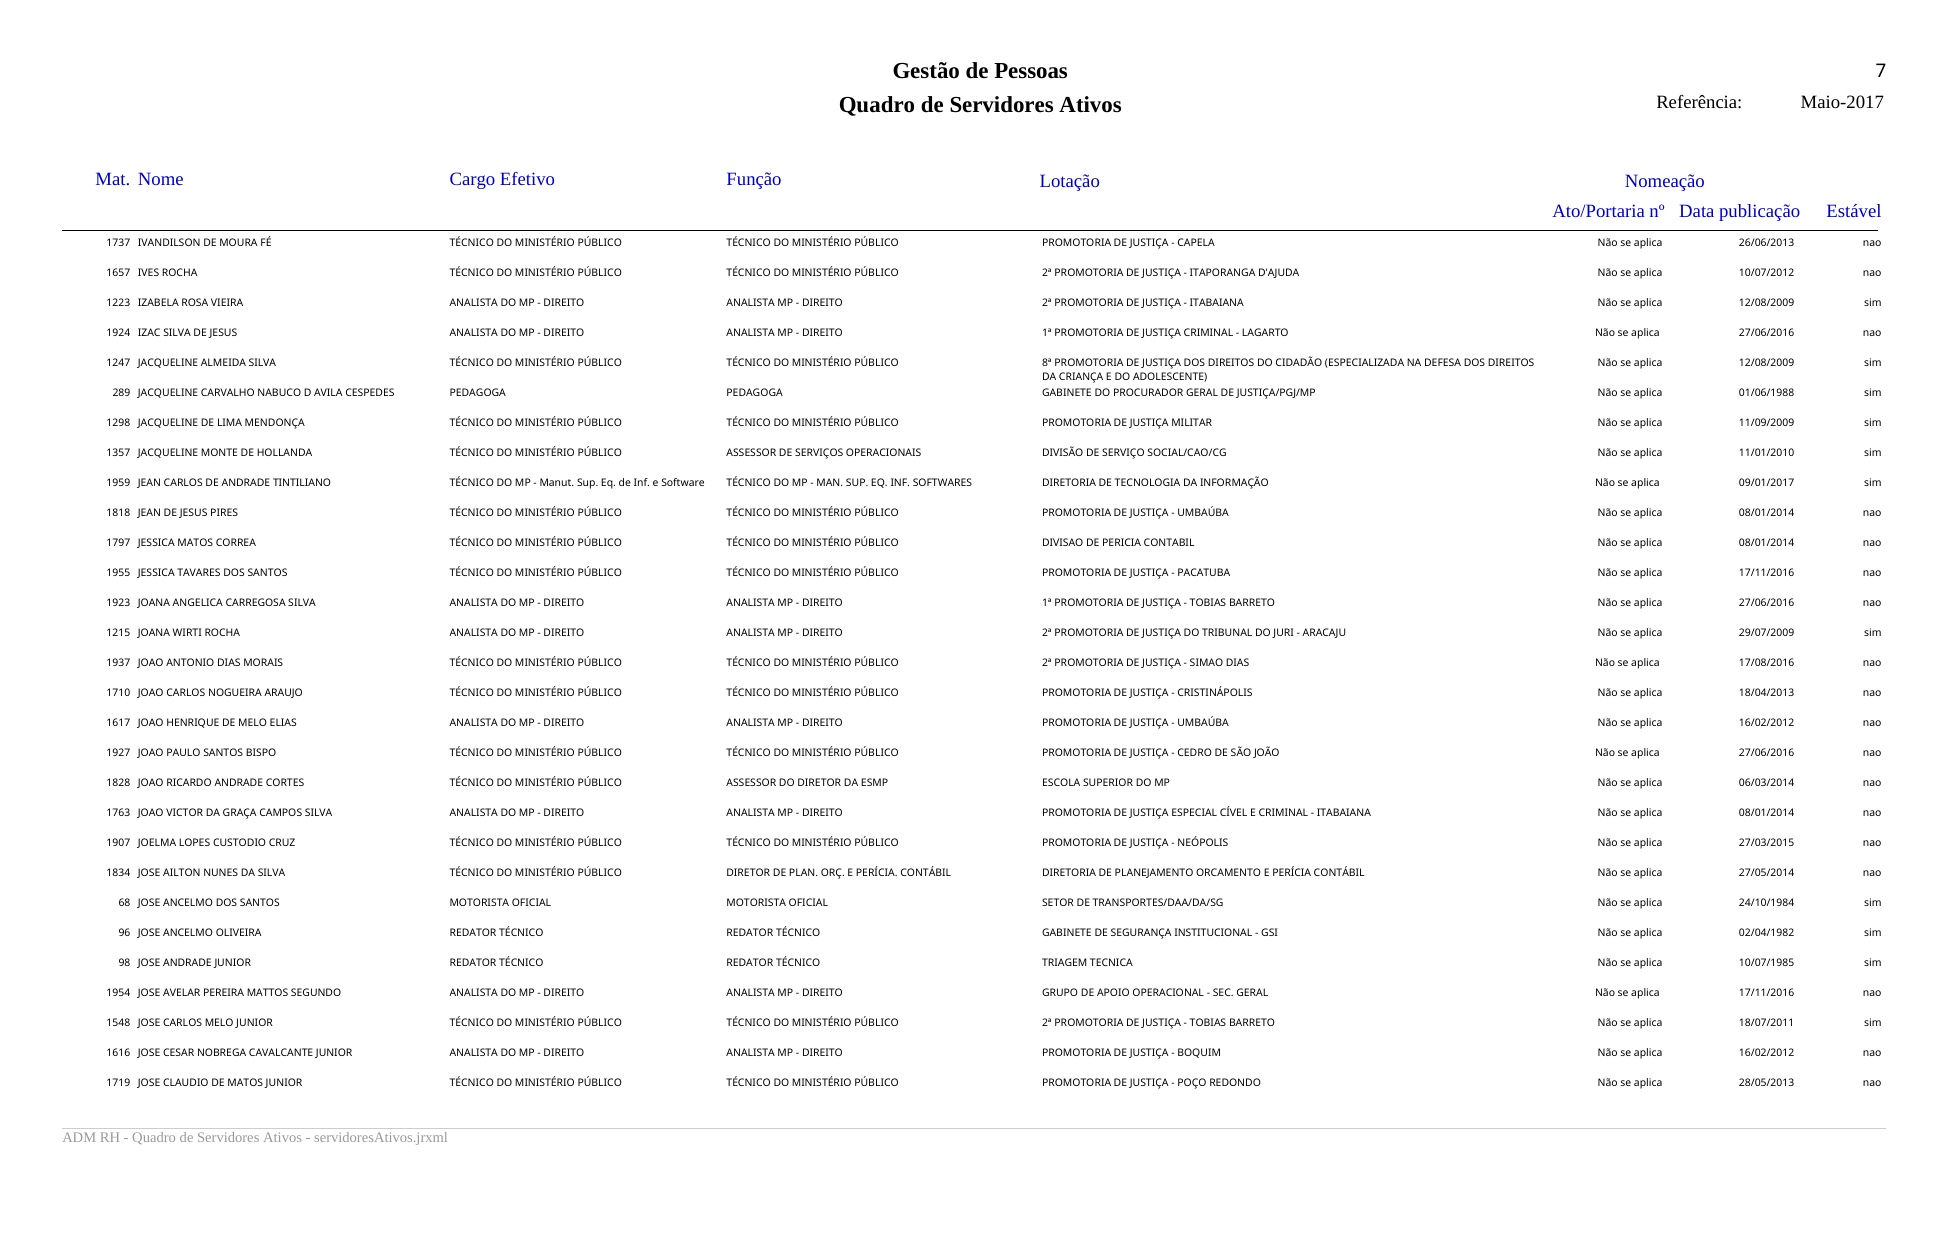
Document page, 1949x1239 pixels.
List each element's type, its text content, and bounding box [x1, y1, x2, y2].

table_cell [1030, 1045, 1042, 1075]
table_cell [130, 925, 138, 955]
table_cell [443, 415, 449, 445]
table_cell Não se aplica [1547, 415, 1662, 445]
table_cell TÉCNICO DO MINISTÉRIO PÚBLICO [449, 505, 723, 535]
table_cell [1030, 775, 1042, 805]
table_cell REDATOR TÉCNICO [449, 955, 723, 985]
table_cell Lotação [1039, 170, 1196, 199]
table_cell nao [1803, 1075, 1881, 1105]
table_cell [0, 985, 68, 1015]
table_cell 289 [68, 385, 130, 415]
table_cell 08/01/2014 [1662, 505, 1794, 535]
table_cell [130, 505, 138, 535]
table_cell [443, 355, 449, 385]
table_cell TÉCNICO DO MINISTÉRIO PÚBLICO [449, 415, 723, 445]
table_cell [1794, 895, 1803, 925]
table_cell sim [1803, 955, 1881, 985]
table_cell [1538, 895, 1547, 925]
table_cell 08/01/2014 [1662, 805, 1794, 835]
table_cell [1030, 895, 1042, 925]
table_cell [1881, 415, 1948, 445]
table_cell Não se aplica [1547, 595, 1662, 625]
table_cell [0, 265, 68, 295]
table_cell [0, 445, 68, 475]
table_cell JACQUELINE MONTE DE HOLLANDA [138, 445, 443, 475]
table_cell [0, 745, 68, 775]
table_cell 1298 [68, 415, 130, 445]
table_cell Não se aplica [1547, 805, 1662, 835]
table_cell REDATOR TÉCNICO [726, 925, 1030, 955]
table_cell Não se aplica [1547, 535, 1662, 565]
table_cell [1881, 715, 1948, 745]
table_cell [1881, 385, 1948, 415]
table_cell 06/03/2014 [1662, 775, 1794, 805]
table_cell Ato/Portaria nº [1529, 200, 1664, 229]
table_cell [1794, 1015, 1803, 1045]
table_cell [0, 1105, 1948, 1128]
table_cell [1030, 985, 1042, 1015]
table_cell [130, 565, 138, 595]
table_cell TÉCNICO DO MINISTÉRIO PÚBLICO [726, 655, 1030, 685]
table_cell [0, 685, 68, 715]
table_header Função [726, 168, 803, 198]
table_cell [1881, 835, 1948, 865]
table_cell 1907 [68, 835, 130, 865]
table_cell TÉCNICO DO MINISTÉRIO PÚBLICO [726, 745, 1030, 775]
table_cell [1030, 805, 1042, 835]
table_cell 8ª PROMOTORIA DE JUSTIÇA DOS DIREITOS DO CIDADÃO (ESPECIALIZADA NA DEFESA DOS DIREITOS DA CRIANÇA E DO ADOLESCENTE) [1042, 355, 1538, 385]
table_cell [443, 595, 449, 625]
table_cell [130, 1045, 138, 1075]
table_cell GABINETE DE SEGURANÇA INSTITUCIONAL - GSI [1042, 925, 1538, 955]
table_cell [1886, 57, 1948, 84]
table_cell Não se aplica [1547, 565, 1662, 595]
table_cell ANALISTA MP - DIREITO [726, 625, 1030, 655]
table_cell nao [1803, 565, 1881, 595]
table_cell [443, 775, 449, 805]
table_cell [684, 170, 726, 198]
table_cell [1794, 925, 1803, 955]
table_cell nao [1803, 985, 1881, 1015]
table_cell [0, 125, 1948, 168]
table_cell [1794, 775, 1803, 805]
table_cell 1616 [68, 1045, 130, 1075]
table_cell [443, 1075, 449, 1105]
table_cell ANALISTA DO MP - DIREITO [449, 325, 723, 355]
table_cell [1881, 655, 1948, 685]
table_cell ANALISTA MP - DIREITO [726, 805, 1030, 835]
table_cell [1030, 865, 1042, 895]
table_cell [1881, 355, 1948, 385]
table_cell 1657 [68, 265, 130, 295]
table_cell Estável [1803, 200, 1881, 229]
table_cell 1834 [68, 865, 130, 895]
table_cell [0, 535, 68, 565]
table_header Nome [138, 168, 203, 198]
table_cell [1794, 955, 1803, 985]
table_cell [1196, 170, 1529, 198]
table_cell [1030, 265, 1042, 295]
table_cell nao [1803, 685, 1881, 715]
table_cell [0, 170, 68, 198]
table_cell PROMOTORIA DE JUSTIÇA ESPECIAL CÍVEL E CRIMINAL - ITABAIANA [1042, 805, 1538, 835]
table_cell [1538, 985, 1547, 1015]
table_cell [0, 865, 68, 895]
table_cell ANALISTA DO MP - DIREITO [449, 985, 723, 1015]
table_cell [1794, 535, 1803, 565]
table_cell JOSE AVELAR PEREIRA MATTOS SEGUNDO [138, 985, 443, 1015]
table_cell [130, 745, 138, 775]
table_cell TÉCNICO DO MINISTÉRIO PÚBLICO [449, 535, 723, 565]
table_cell 96 [68, 925, 130, 955]
table_cell [1794, 445, 1803, 475]
table_cell TÉCNICO DO MINISTÉRIO PÚBLICO [726, 415, 1030, 445]
table_cell [130, 1075, 138, 1105]
table_cell 27/06/2016 [1662, 745, 1794, 775]
table_cell REDATOR TÉCNICO [449, 925, 723, 955]
table_cell JOSE CESAR NOBREGA CAVALCANTE JUNIOR [138, 1045, 443, 1075]
table_cell JOAO HENRIQUE DE MELO ELIAS [138, 715, 443, 745]
table_cell 17/11/2016 [1662, 565, 1794, 595]
table_cell 18/04/2013 [1662, 685, 1794, 715]
table_cell [1538, 445, 1547, 475]
table_cell TÉCNICO DO MINISTÉRIO PÚBLICO [726, 565, 1030, 595]
table_cell TÉCNICO DO MINISTÉRIO PÚBLICO [449, 775, 723, 805]
table_cell [130, 895, 138, 925]
table_cell [1030, 445, 1042, 475]
table_cell [130, 805, 138, 835]
table_cell 16/02/2012 [1662, 1045, 1794, 1075]
table_cell [0, 565, 68, 595]
table_cell 10/07/2012 [1662, 265, 1794, 295]
table_cell [0, 475, 68, 505]
table_cell [1538, 625, 1547, 655]
table_cell [0, 385, 68, 415]
table_cell [1538, 955, 1547, 985]
table_cell sim [1803, 925, 1881, 955]
table_cell [1030, 835, 1042, 865]
table_cell JOAO VICTOR DA GRAÇA CAMPOS SILVA [138, 805, 443, 835]
table_cell nao [1803, 505, 1881, 535]
table_cell sim [1803, 895, 1881, 925]
table_cell [1794, 985, 1803, 1015]
table_cell Não se aplica [1547, 355, 1662, 385]
table_cell [0, 1015, 68, 1045]
table_cell Não se aplica [1547, 835, 1662, 865]
table_cell [1881, 685, 1948, 715]
table_cell TÉCNICO DO MINISTÉRIO PÚBLICO [726, 265, 1030, 295]
table_cell ANALISTA DO MP - DIREITO [449, 805, 723, 835]
table_cell TÉCNICO DO MINISTÉRIO PÚBLICO [726, 505, 1030, 535]
table_cell Maio-2017 [1756, 91, 1884, 124]
table_cell [130, 775, 138, 805]
table_cell [0, 1045, 68, 1075]
table_cell DIRETORIA DE PLANEJAMENTO ORCAMENTO E PERÍCIA CONTÁBIL [1042, 865, 1538, 895]
table_cell [443, 955, 449, 985]
table_cell ANALISTA DO MP - DIREITO [449, 1045, 723, 1075]
table_cell [443, 1045, 449, 1075]
table_cell nao [1803, 535, 1881, 565]
table_cell [443, 385, 449, 415]
table_cell JOSE CLAUDIO DE MATOS JUNIOR [138, 1075, 443, 1105]
table_cell [1794, 235, 1803, 265]
table_cell Não se aplica [1547, 505, 1662, 535]
table_cell TÉCNICO DO MINISTÉRIO PÚBLICO [449, 565, 723, 595]
table_cell [0, 895, 68, 925]
table_cell 68 [68, 895, 130, 925]
table_cell [130, 835, 138, 865]
table_cell Não se aplica [1547, 325, 1662, 355]
table_cell [443, 325, 449, 355]
table_cell nao [1803, 235, 1881, 265]
table_cell 17/08/2016 [1662, 655, 1794, 685]
table_cell [1794, 565, 1803, 595]
table_cell ESCOLA SUPERIOR DO MP [1042, 775, 1538, 805]
table_cell [1538, 235, 1547, 265]
table_cell JEAN DE JESUS PIRES [138, 505, 443, 535]
table_cell [1881, 265, 1948, 295]
table_cell [1538, 775, 1547, 805]
table_cell ANALISTA MP - DIREITO [726, 715, 1030, 745]
table_cell [0, 955, 68, 985]
table_cell [803, 170, 1039, 198]
table_cell 1954 [68, 985, 130, 1015]
table_cell [130, 955, 138, 985]
table_cell nao [1803, 865, 1881, 895]
table_cell Não se aplica [1547, 475, 1662, 505]
table_cell [1794, 355, 1803, 385]
table_cell [1538, 595, 1547, 625]
table_cell [1884, 91, 1948, 124]
table_cell [443, 715, 449, 745]
table_cell ANALISTA MP - DIREITO [726, 985, 1030, 1015]
table_cell Data publicação [1665, 200, 1800, 229]
table_cell [1030, 955, 1042, 985]
table_cell 01/06/1988 [1662, 385, 1794, 415]
table_cell 1737 [68, 235, 130, 265]
table_cell 27/06/2016 [1662, 595, 1794, 625]
table_cell DIRETOR DE PLAN. ORÇ. E PERÍCIA. CONTÁBIL [726, 865, 1030, 895]
table_cell [443, 925, 449, 955]
table_cell [1030, 715, 1042, 745]
table_cell [130, 385, 138, 415]
table_cell Não se aplica [1547, 445, 1662, 475]
table_cell ANALISTA DO MP - DIREITO [449, 295, 723, 325]
table_cell [130, 985, 138, 1015]
table_cell nao [1803, 595, 1881, 625]
table_cell JOAO RICARDO ANDRADE CORTES [138, 775, 443, 805]
table_cell [1030, 625, 1042, 655]
table_cell [1538, 475, 1547, 505]
table_cell [443, 475, 449, 505]
table_cell [1030, 745, 1042, 775]
table_cell [1881, 625, 1948, 655]
table_cell [130, 475, 138, 505]
table_cell [1881, 475, 1948, 505]
table_cell 1617 [68, 715, 130, 745]
table_cell [1794, 1045, 1803, 1075]
table_cell [1538, 565, 1547, 595]
table_cell [1881, 955, 1948, 985]
table_cell [0, 775, 68, 805]
table_cell [1030, 295, 1042, 325]
table_cell ADM RH - Quadro de Servidores Ativos - servidoresAtivos.jrxml [62, 1129, 1886, 1152]
table_cell [1881, 1015, 1948, 1045]
table_cell [1881, 925, 1948, 955]
table_cell Não se aplica [1547, 1015, 1662, 1045]
table_cell JOSE ANCELMO DOS SANTOS [138, 895, 443, 925]
table_cell [1538, 505, 1547, 535]
table_cell 1927 [68, 745, 130, 775]
table_cell [1881, 745, 1948, 775]
table_cell [1538, 325, 1547, 355]
table_cell [1030, 925, 1042, 955]
table_cell sim [1803, 445, 1881, 475]
table_cell sim [1803, 295, 1881, 325]
table_cell Quadro de Servidores Ativos [437, 91, 1523, 124]
table_cell ANALISTA MP - DIREITO [726, 295, 1030, 325]
table_cell nao [1803, 655, 1881, 685]
table_cell JOAO CARLOS NOGUEIRA ARAUJO [138, 685, 443, 715]
table_cell [0, 415, 68, 445]
table_cell 2ª PROMOTORIA DE JUSTIÇA - ITABAIANA [1042, 295, 1538, 325]
table_cell JACQUELINE DE LIMA MENDONÇA [138, 415, 443, 445]
table_cell TÉCNICO DO MINISTÉRIO PÚBLICO [726, 1015, 1030, 1045]
table_cell PROMOTORIA DE JUSTIÇA - UMBAÚBA [1042, 505, 1538, 535]
table_cell [443, 1015, 449, 1045]
table_cell sim [1803, 625, 1881, 655]
table_cell Não se aplica [1547, 385, 1662, 415]
table_cell 08/01/2014 [1662, 535, 1794, 565]
table_cell 1357 [68, 445, 130, 475]
table_cell [1881, 535, 1948, 565]
table_cell Referência: [1656, 91, 1754, 124]
table_cell [0, 1075, 68, 1105]
table_cell [443, 835, 449, 865]
table_cell 09/01/2017 [1662, 475, 1794, 505]
table_cell Não se aplica [1547, 685, 1662, 715]
table_cell [0, 325, 68, 355]
table_cell [1538, 655, 1547, 685]
table_header [0, 0, 1948, 57]
table_cell 26/06/2013 [1662, 235, 1794, 265]
table_cell PROMOTORIA DE JUSTIÇA - CEDRO DE SÃO JOÃO [1042, 745, 1538, 775]
table_cell [0, 715, 68, 745]
table_cell PROMOTORIA DE JUSTIÇA - PACATUBA [1042, 565, 1538, 595]
table_cell [130, 625, 138, 655]
table_cell TÉCNICO DO MINISTÉRIO PÚBLICO [449, 835, 723, 865]
table_cell [1881, 895, 1948, 925]
table_cell [0, 625, 68, 655]
table_cell ASSESSOR DO DIRETOR DA ESMP [726, 775, 1030, 805]
table_cell [1794, 385, 1803, 415]
table_cell [1538, 355, 1547, 385]
table_cell JACQUELINE CARVALHO NABUCO D AVILA CESPEDES [138, 385, 443, 415]
table_cell [1794, 595, 1803, 625]
table_cell [130, 295, 138, 325]
table_cell 1959 [68, 475, 130, 505]
table_cell [0, 925, 68, 955]
table_cell [1030, 385, 1042, 415]
table_cell TÉCNICO DO MINISTÉRIO PÚBLICO [449, 235, 723, 265]
table_cell [1794, 295, 1803, 325]
table_cell 1ª PROMOTORIA DE JUSTIÇA CRIMINAL - LAGARTO [1042, 325, 1538, 355]
table_cell PROMOTORIA DE JUSTIÇA - NEÓPOLIS [1042, 835, 1538, 865]
table_cell [1881, 865, 1948, 895]
table_cell [130, 325, 138, 355]
table_cell [443, 745, 449, 775]
table_cell [0, 595, 68, 625]
table_cell 1818 [68, 505, 130, 535]
table_cell MOTORISTA OFICIAL [726, 895, 1030, 925]
table_cell ANALISTA DO MP - DIREITO [449, 625, 723, 655]
table_cell [1030, 475, 1042, 505]
table_cell Não se aplica [1547, 265, 1662, 295]
table_cell PEDAGOGA [726, 385, 1030, 415]
table_cell Não se aplica [1547, 1075, 1662, 1105]
table_cell ANALISTA MP - DIREITO [726, 1045, 1030, 1075]
table_cell [1538, 805, 1547, 835]
table_cell [1030, 655, 1042, 685]
table_cell [0, 835, 68, 865]
table_cell sim [1803, 1015, 1881, 1045]
table_cell 1710 [68, 685, 130, 715]
table_cell [0, 1128, 62, 1152]
table_cell 24/10/1984 [1662, 895, 1794, 925]
table_cell [1030, 355, 1042, 385]
table_cell PROMOTORIA DE JUSTIÇA - BOQUIM [1042, 1045, 1538, 1075]
table_cell 1797 [68, 535, 130, 565]
table_cell DIVISÃO DE SERVIÇO SOCIAL/CAO/CG [1042, 445, 1538, 475]
table_cell nao [1803, 715, 1881, 745]
table_cell [1886, 1128, 1948, 1152]
table_cell DIRETORIA DE TECNOLOGIA DA INFORMAÇÃO [1042, 475, 1538, 505]
table_cell [1794, 475, 1803, 505]
table_cell [443, 445, 449, 475]
table_cell JOSE AILTON NUNES DA SILVA [138, 865, 443, 895]
table_cell nao [1803, 835, 1881, 865]
table_cell 2ª PROMOTORIA DE JUSTIÇA - SIMAO DIAS [1042, 655, 1538, 685]
table_cell [443, 565, 449, 595]
table_cell Não se aplica [1547, 715, 1662, 745]
table_cell [1030, 1075, 1042, 1105]
table_cell [1538, 685, 1547, 715]
table_cell [1881, 805, 1948, 835]
table_cell 1ª PROMOTORIA DE JUSTIÇA - TOBIAS BARRETO [1042, 595, 1538, 625]
table_cell [130, 595, 138, 625]
table_cell 27/05/2014 [1662, 865, 1794, 895]
table_cell [443, 865, 449, 895]
table_cell [443, 805, 449, 835]
table_cell [443, 625, 449, 655]
table_cell ASSESSOR DE SERVIÇOS OPERACIONAIS [726, 445, 1030, 475]
table_cell [1794, 1075, 1803, 1105]
table_cell nao [1803, 325, 1881, 355]
table_cell [1881, 595, 1948, 625]
table_cell 2ª PROMOTORIA DE JUSTIÇA DO TRIBUNAL DO JURI - ARACAJU [1042, 625, 1538, 655]
table_cell [1538, 535, 1547, 565]
table_cell GABINETE DO PROCURADOR GERAL DE JUSTIÇA/PGJ/MP [1042, 385, 1538, 415]
table_cell [1030, 595, 1042, 625]
table_cell sim [1803, 385, 1881, 415]
table_cell TÉCNICO DO MINISTÉRIO PÚBLICO [726, 835, 1030, 865]
table_header Cargo Efetivo [449, 168, 684, 198]
table_cell 28/05/2013 [1662, 1075, 1794, 1105]
table_cell 2ª PROMOTORIA DE JUSTIÇA - ITAPORANGA D'AJUDA [1042, 265, 1538, 295]
table_cell Não se aplica [1547, 1045, 1662, 1075]
table_cell TÉCNICO DO MP - MAN. SUP. EQ. INF. SOFTWARES [726, 475, 1030, 505]
table_cell [1881, 200, 1948, 229]
table_cell [1523, 57, 1731, 84]
table_cell 12/08/2009 [1662, 355, 1794, 385]
table_cell ANALISTA MP - DIREITO [726, 325, 1030, 355]
table_cell PROMOTORIA DE JUSTIÇA - CAPELA [1042, 235, 1538, 265]
table_header Mat. [68, 168, 130, 198]
table_cell nao [1803, 745, 1881, 775]
table_cell [443, 265, 449, 295]
table_cell [1538, 295, 1547, 325]
table_cell [130, 235, 138, 265]
table_cell Não se aplica [1547, 745, 1662, 775]
table_cell [0, 295, 68, 325]
table_cell [1538, 265, 1547, 295]
table_cell Não se aplica [1547, 985, 1662, 1015]
table_cell [1030, 1015, 1042, 1045]
table_cell [1794, 805, 1803, 835]
table_cell [1538, 415, 1547, 445]
table_cell [443, 505, 449, 535]
table_cell [443, 985, 449, 1015]
table_cell [130, 865, 138, 895]
table_cell TÉCNICO DO MINISTÉRIO PÚBLICO [449, 685, 723, 715]
table_cell 1763 [68, 805, 130, 835]
table_cell [0, 805, 68, 835]
table_cell Não se aplica [1547, 295, 1662, 325]
table_cell [130, 265, 138, 295]
table_cell [1030, 685, 1042, 715]
table_cell TÉCNICO DO MINISTÉRIO PÚBLICO [726, 355, 1030, 385]
table_cell 1215 [68, 625, 130, 655]
table_cell Não se aplica [1547, 955, 1662, 985]
table_cell JESSICA MATOS CORREA [138, 535, 443, 565]
table_cell [1794, 415, 1803, 445]
table_cell [1881, 445, 1948, 475]
table_cell TÉCNICO DO MINISTÉRIO PÚBLICO [449, 1075, 723, 1105]
table_cell [1538, 835, 1547, 865]
table_cell 1924 [68, 325, 130, 355]
table_cell 1719 [68, 1075, 130, 1105]
table_cell [0, 91, 437, 124]
table_cell [130, 1015, 138, 1045]
table_cell 02/04/1982 [1662, 925, 1794, 955]
table_cell sim [1803, 355, 1881, 385]
table_cell JOAO PAULO SANTOS BISPO [138, 745, 443, 775]
table_cell ANALISTA DO MP - DIREITO [449, 595, 723, 625]
table_cell ANALISTA DO MP - DIREITO [449, 715, 723, 745]
table_cell [1030, 565, 1042, 595]
table_cell JESSICA TAVARES DOS SANTOS [138, 565, 443, 595]
table_cell nao [1803, 1045, 1881, 1075]
table_cell TÉCNICO DO MINISTÉRIO PÚBLICO [726, 1075, 1030, 1105]
table_cell [1794, 715, 1803, 745]
table_cell 1828 [68, 775, 130, 805]
table_cell TÉCNICO DO MINISTÉRIO PÚBLICO [726, 235, 1030, 265]
table_cell [0, 85, 1948, 91]
table_cell DIVISAO DE PERICIA CONTABIL [1042, 535, 1538, 565]
table_cell [1030, 415, 1042, 445]
table_cell PROMOTORIA DE JUSTIÇA - UMBAÚBA [1042, 715, 1538, 745]
table_cell [1794, 505, 1803, 535]
table_cell 1223 [68, 295, 130, 325]
table_cell [1881, 1075, 1948, 1105]
table_cell 27/06/2016 [1662, 325, 1794, 355]
table_cell nao [1803, 805, 1881, 835]
table_cell JACQUELINE ALMEIDA SILVA [138, 355, 443, 385]
table_cell [443, 655, 449, 685]
table_cell Não se aplica [1547, 655, 1662, 685]
table_cell [1030, 535, 1042, 565]
table_cell [1030, 325, 1042, 355]
table_cell PROMOTORIA DE JUSTIÇA - CRISTINÁPOLIS [1042, 685, 1538, 715]
table_cell JEAN CARLOS DE ANDRADE TINTILIANO [138, 475, 443, 505]
table_cell IZAC SILVA DE JESUS [138, 325, 443, 355]
table_cell 11/01/2010 [1662, 445, 1794, 475]
table_cell [130, 685, 138, 715]
table_cell TÉCNICO DO MINISTÉRIO PÚBLICO [449, 1015, 723, 1045]
table_cell [1538, 715, 1547, 745]
table_cell [1881, 985, 1948, 1015]
table_cell [0, 655, 68, 685]
table_cell Não se aplica [1547, 925, 1662, 955]
table_cell [130, 170, 138, 198]
table_cell TÉCNICO DO MINISTÉRIO PÚBLICO [726, 535, 1030, 565]
table_cell [1800, 170, 1948, 198]
table_cell [443, 535, 449, 565]
table_cell [0, 355, 68, 385]
table_cell [1794, 835, 1803, 865]
table_cell 7 [1731, 57, 1886, 84]
table_cell [130, 445, 138, 475]
table_cell Não se aplica [1547, 895, 1662, 925]
table_cell [1538, 1045, 1547, 1075]
table_cell [203, 170, 449, 198]
table_cell nao [1803, 775, 1881, 805]
table_cell TÉCNICO DO MINISTÉRIO PÚBLICO [449, 865, 723, 895]
table_cell [0, 235, 68, 265]
table_cell Gestão de Pessoas [437, 57, 1523, 85]
table_cell [1538, 925, 1547, 955]
table_cell [1794, 265, 1803, 295]
table_cell [1794, 685, 1803, 715]
table_cell TÉCNICO DO MINISTÉRIO PÚBLICO [449, 745, 723, 775]
table_cell [0, 200, 1529, 229]
table_cell JOANA ANGELICA CARREGOSA SILVA [138, 595, 443, 625]
table_cell ANALISTA MP - DIREITO [726, 595, 1030, 625]
table_cell Não se aplica [1547, 235, 1662, 265]
table_cell PROMOTORIA DE JUSTIÇA - POÇO REDONDO [1042, 1075, 1538, 1105]
table_cell 1937 [68, 655, 130, 685]
table_cell [443, 895, 449, 925]
table_cell TÉCNICO DO MP - Manut. Sup. Eq. de Inf. e Software [449, 475, 723, 505]
table_cell Não se aplica [1547, 625, 1662, 655]
table_cell 2ª PROMOTORIA DE JUSTIÇA - TOBIAS BARRETO [1042, 1015, 1538, 1045]
table_cell nao [1803, 265, 1881, 295]
table_cell PROMOTORIA DE JUSTIÇA MILITAR [1042, 415, 1538, 445]
table_cell JOAO ANTONIO DIAS MORAIS [138, 655, 443, 685]
table_cell [1538, 745, 1547, 775]
table_cell 98 [68, 955, 130, 985]
table_cell [1794, 655, 1803, 685]
table_cell JOSE ANCELMO OLIVEIRA [138, 925, 443, 955]
table_cell TÉCNICO DO MINISTÉRIO PÚBLICO [449, 355, 723, 385]
table_cell [1538, 865, 1547, 895]
table_cell TRIAGEM TECNICA [1042, 955, 1538, 985]
table_cell [1794, 325, 1803, 355]
table_cell [1881, 295, 1948, 325]
table_cell Nomeação [1529, 170, 1800, 199]
table_cell sim [1803, 415, 1881, 445]
table_cell 12/08/2009 [1662, 295, 1794, 325]
table_cell 18/07/2011 [1662, 1015, 1794, 1045]
table_cell TÉCNICO DO MINISTÉRIO PÚBLICO [449, 265, 723, 295]
table_cell 16/02/2012 [1662, 715, 1794, 745]
table_cell IZABELA ROSA VIEIRA [138, 295, 443, 325]
table_cell [1538, 385, 1547, 415]
table_cell [1030, 235, 1042, 265]
table_cell JOELMA LOPES CUSTODIO CRUZ [138, 835, 443, 865]
table_cell [1881, 235, 1948, 265]
table_cell [1538, 1075, 1547, 1105]
table_cell [1030, 505, 1042, 535]
table_cell Não se aplica [1547, 865, 1662, 895]
table_cell MOTORISTA OFICIAL [449, 895, 723, 925]
table_cell [1794, 625, 1803, 655]
table_cell [443, 295, 449, 325]
table_cell TÉCNICO DO MINISTÉRIO PÚBLICO [449, 655, 723, 685]
table_cell [0, 505, 68, 535]
table_cell IVANDILSON DE MOURA FÉ [138, 235, 443, 265]
table_cell 1923 [68, 595, 130, 625]
table_cell [1538, 1015, 1547, 1045]
table_cell [443, 685, 449, 715]
table_cell 1955 [68, 565, 130, 595]
table_cell 17/11/2016 [1662, 985, 1794, 1015]
table_cell JOSE ANDRADE JUNIOR [138, 955, 443, 985]
table_cell [443, 235, 449, 265]
table_cell TÉCNICO DO MINISTÉRIO PÚBLICO [449, 445, 723, 475]
table_cell [1881, 565, 1948, 595]
table_cell REDATOR TÉCNICO [726, 955, 1030, 985]
table_cell [130, 715, 138, 745]
table_cell [0, 57, 437, 84]
table_cell 11/09/2009 [1662, 415, 1794, 445]
table_cell GRUPO DE APOIO OPERACIONAL - SEC. GERAL [1042, 985, 1538, 1015]
table_cell [1881, 775, 1948, 805]
table_cell PEDAGOGA [449, 385, 723, 415]
table_cell JOSE CARLOS MELO JUNIOR [138, 1015, 443, 1045]
table_cell 27/03/2015 [1662, 835, 1794, 865]
table_cell [1881, 505, 1948, 535]
table_cell SETOR DE TRANSPORTES/DAA/DA/SG [1042, 895, 1538, 925]
table_cell [130, 355, 138, 385]
table_cell sim [1803, 475, 1881, 505]
table_cell [130, 535, 138, 565]
table_cell [1794, 865, 1803, 895]
table_cell [130, 415, 138, 445]
table_cell [1523, 91, 1656, 124]
table_cell [1794, 745, 1803, 775]
table_cell Não se aplica [1547, 775, 1662, 805]
table_cell [1881, 325, 1948, 355]
table_cell 1247 [68, 355, 130, 385]
table_cell JOANA WIRTI ROCHA [138, 625, 443, 655]
table_cell 29/07/2009 [1662, 625, 1794, 655]
table_cell 10/07/1985 [1662, 955, 1794, 985]
table_cell TÉCNICO DO MINISTÉRIO PÚBLICO [726, 685, 1030, 715]
table_cell [130, 655, 138, 685]
table_cell [1881, 1045, 1948, 1075]
table_cell IVES ROCHA [138, 265, 443, 295]
table_cell 1548 [68, 1015, 130, 1045]
